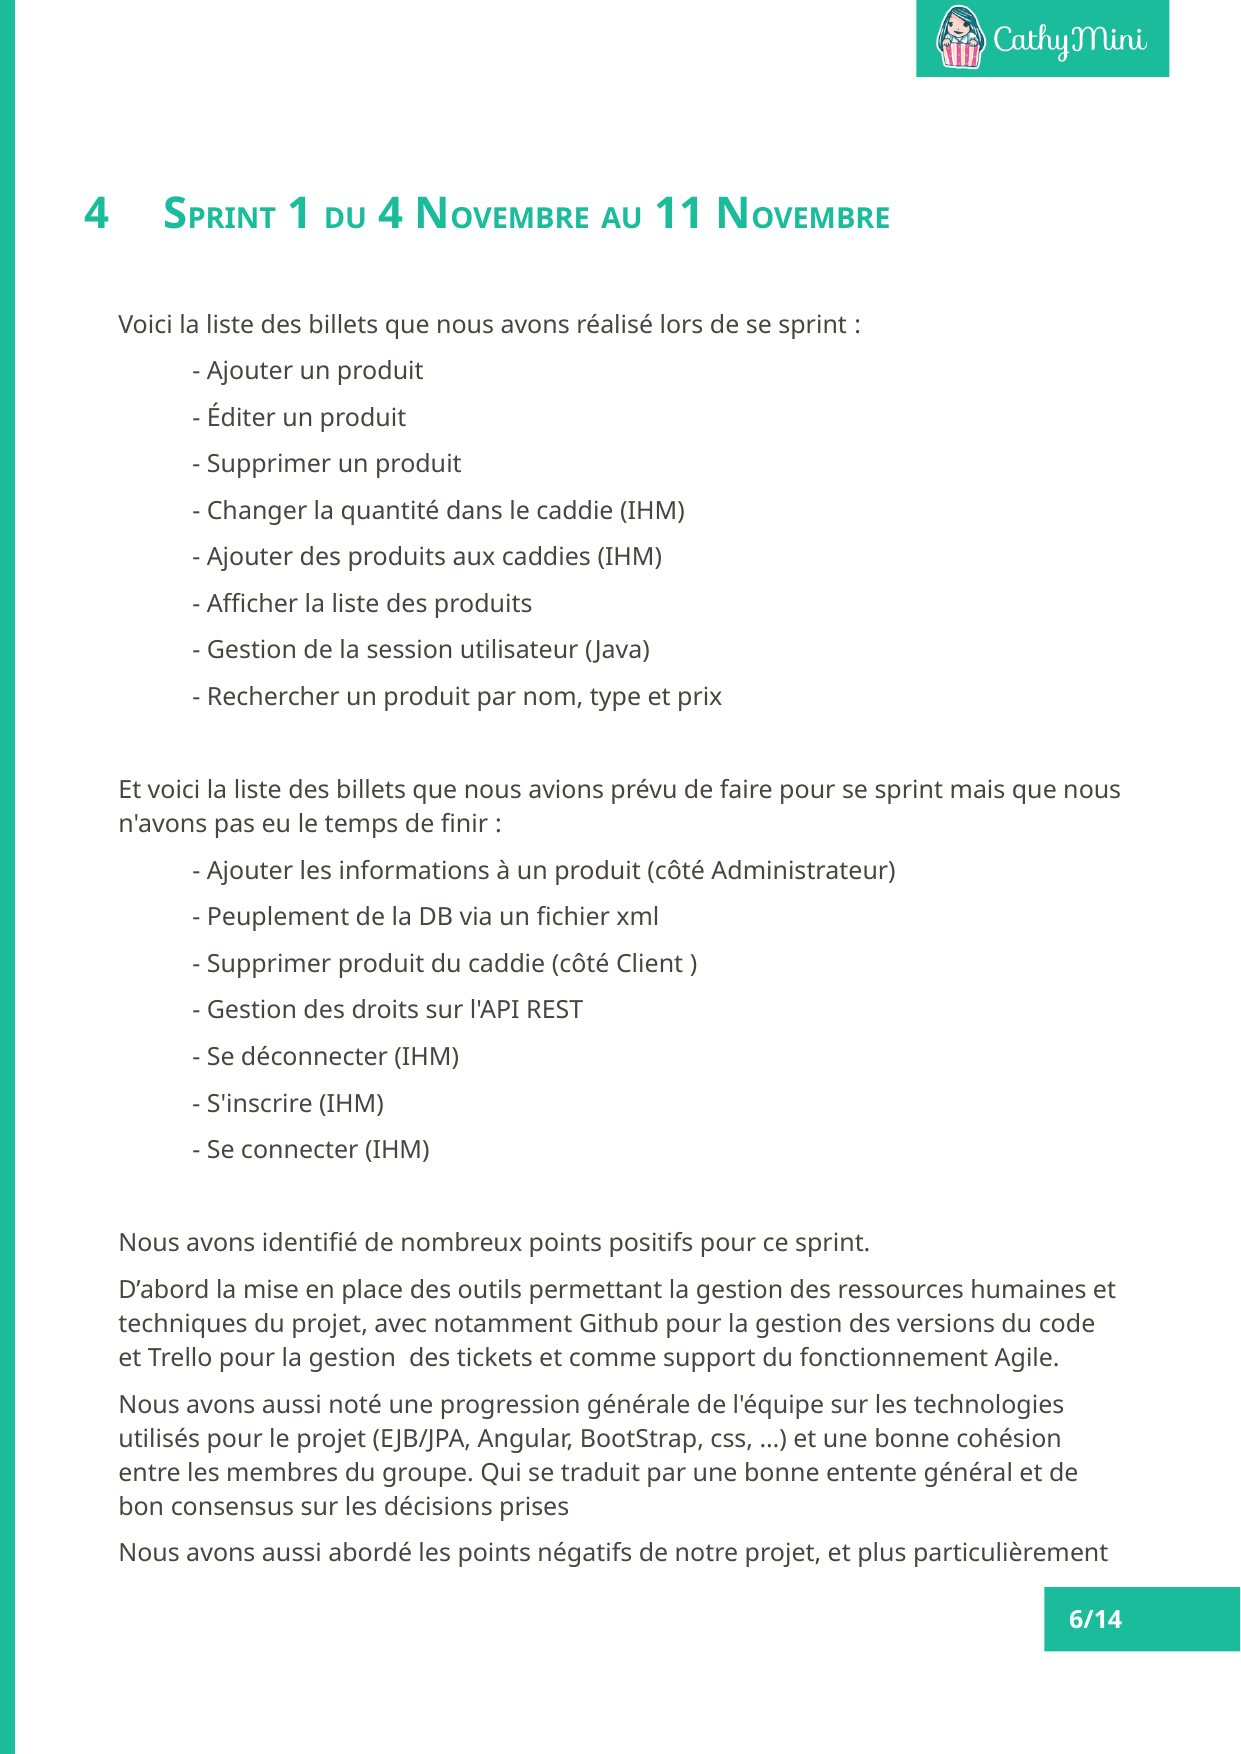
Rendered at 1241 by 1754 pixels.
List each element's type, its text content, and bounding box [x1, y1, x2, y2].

text - Se connecter (IHM) [118, 1132, 1122, 1166]
text Nous avons identifié de nombreux points positifs pour ce sprint. [118, 1225, 1122, 1259]
text Voici la liste des billets que nous avons réalisé lors de se sprint : [118, 306, 1122, 340]
text - Ajouter des produits aux caddies (IHM) [118, 539, 1122, 573]
text Nous avons aussi abordé les points négatifs de notre projet, et plus particulièrement [118, 1535, 1122, 1569]
picture [929, 0, 1156, 73]
text - Se déconnecter (IHM) [118, 1039, 1122, 1073]
text - Changer la quantité dans le caddie (IHM) [118, 492, 1122, 527]
text Et voici la liste des billets que nous avions prévu de faire pour se sprint mais que nous n'avons pas eu le temps de finir : [118, 772, 1122, 840]
text - Afficher la liste des produits [118, 586, 1122, 620]
text - Ajouter un produit [118, 353, 1122, 387]
text Nous avons aussi noté une progression générale de l'équipe sur les technologies utilisés pour le projet (EJB/JPA, Angular, BootStrap, css, …) et une bonne cohésion entre les membres du groupe. Qui se traduit par une bonne entente général et de bon consensus sur les décisions prises [118, 1386, 1122, 1522]
text D’abord la mise en place des outils permettant la gestion des ressources humaines et techniques du projet, avec notamment Github pour la gestion des versions du code et Trello pour la gestion des tickets et comme support du fonctionnement Agile. [118, 1272, 1122, 1374]
text - Gestion des droits sur l'API REST [118, 992, 1122, 1026]
text - Éditer un produit [118, 399, 1122, 433]
text - Ajouter les informations à un produit (côté Administrateur) [118, 852, 1122, 887]
text - Gestion de la session utilisateur (Java) [118, 632, 1122, 666]
text - Supprimer un produit [118, 446, 1122, 480]
text - Peuplement de la DB via un fichier xml [118, 899, 1122, 933]
text - S'inscrire (IHM) [118, 1085, 1122, 1119]
text - Supprimer produit du caddie (côté Client ) [118, 946, 1122, 980]
subtitle Sprint 1 du 4 Novembre au 11 Novembre [73, 182, 1122, 241]
text - Rechercher un produit par nom, type et prix [118, 679, 1122, 713]
